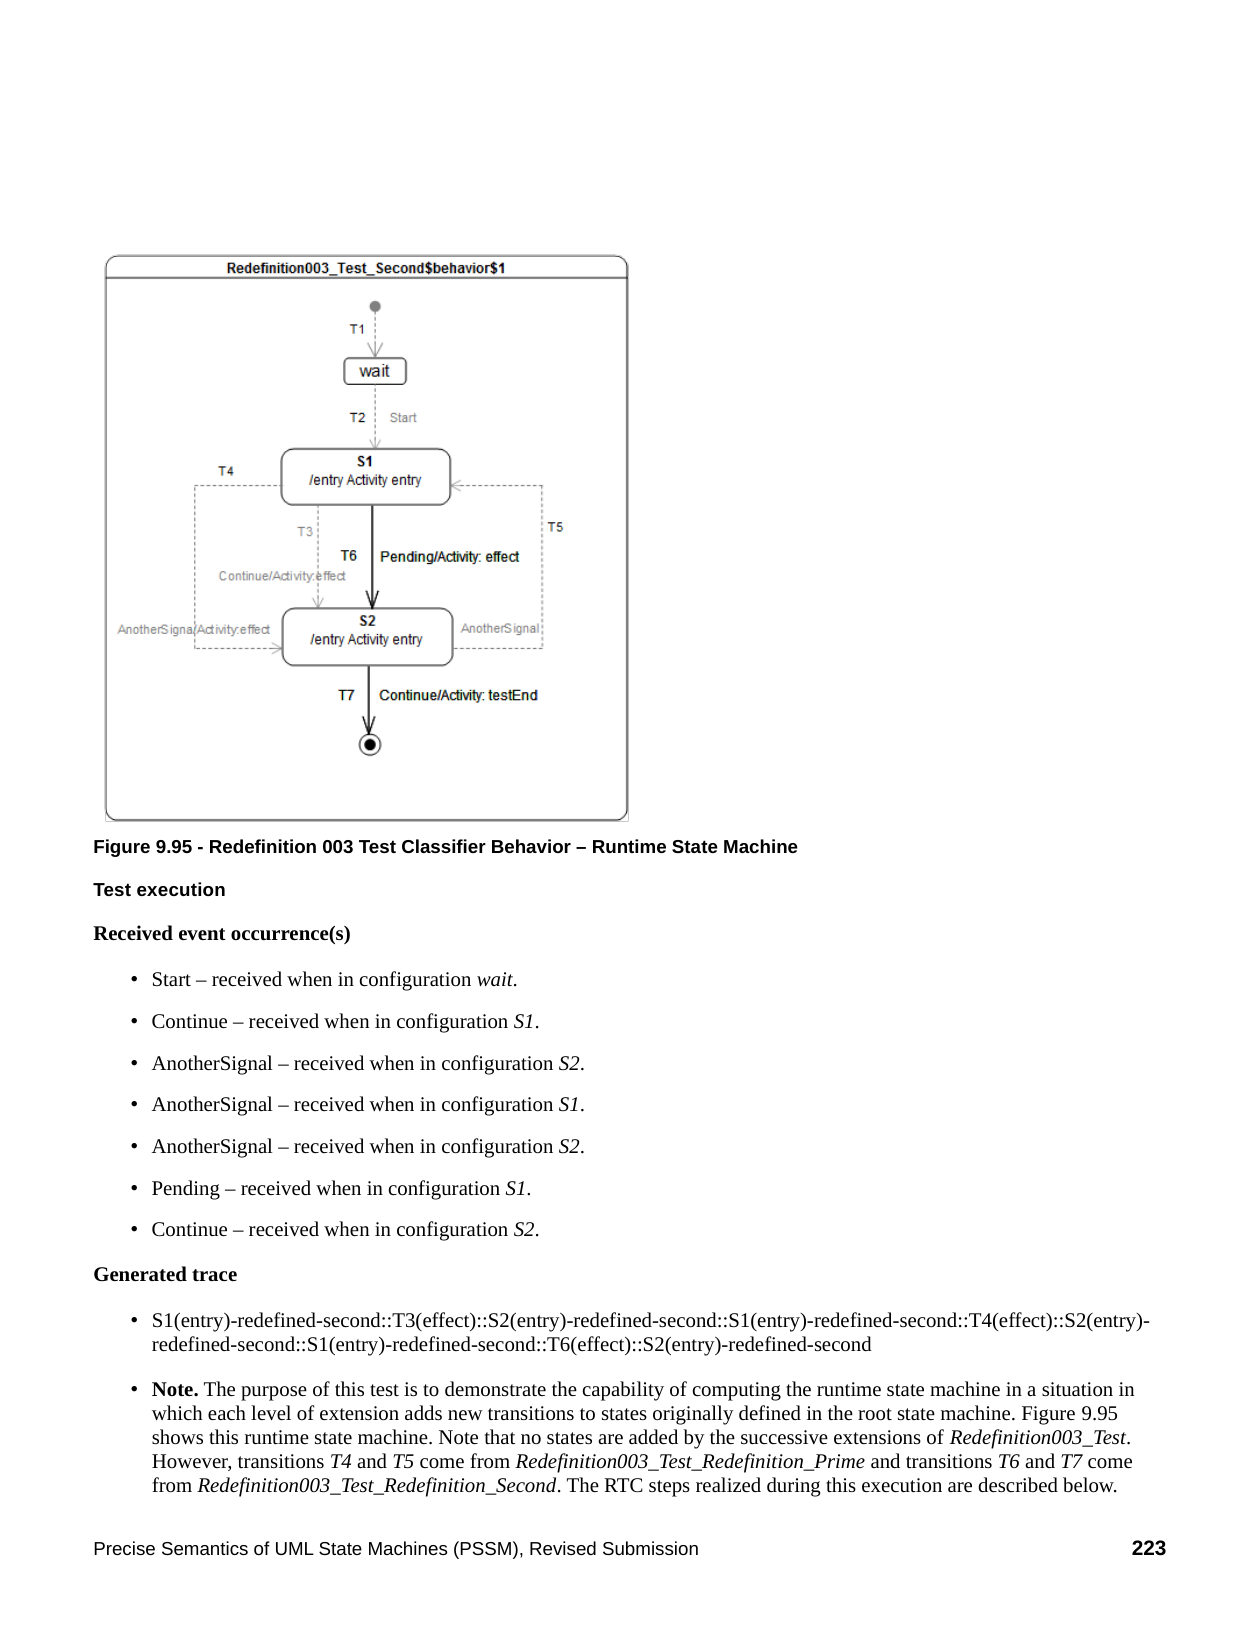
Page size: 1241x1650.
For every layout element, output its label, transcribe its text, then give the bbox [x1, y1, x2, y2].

list Pending – received when in configuration S1. [131, 1175, 1164, 1200]
list AnotherSignal – received when in configuration S1. [131, 1091, 1164, 1116]
picture [93, 243, 639, 833]
list Note. The purpose of this test is to demonstrate the capability of computing the runtime state machine in a situation in which each level of extension adds new transitions to states originally defined in the root state machine. Figure 9.95 shows this runtime state machine. Note that no states are added by the successive extensions of Redefinition003_Test. However, transitions T4 and T5 come from Redefinition003_Test_Redefinition_Prime and transitions T6 and T7 come from Redefinition003_Test_Redefinition_Second. The RTC steps realized during this execution are described below. [131, 1377, 1164, 1497]
list AnotherSignal – received when in configuration S2. [131, 1133, 1164, 1158]
text Received event occurrence(s) [93, 921, 1164, 945]
list Continue – received when in configuration S2. [131, 1216, 1164, 1241]
list Continue – received when in configuration S1. [131, 1008, 1164, 1033]
list Start – received when in configuration wait. [131, 966, 1164, 991]
list S1(entry)-redefined-second::T3(effect)::S2(entry)-redefined-second::S1(entry)-redefined-second::T4(effect)::S2(entry)-redefined-second::S1(entry)-redefined-second::T6(effect)::S2(entry)-redefined-second [131, 1307, 1164, 1356]
subtitle Test execution [93, 834, 1164, 900]
list AnotherSignal – received when in configuration S2. [131, 1050, 1164, 1075]
text Generated trace [93, 1262, 1164, 1286]
text Figure 9.95 - Redefinition 003 Test Classifier Behavior – Runtime State Machine [93, 834, 811, 858]
